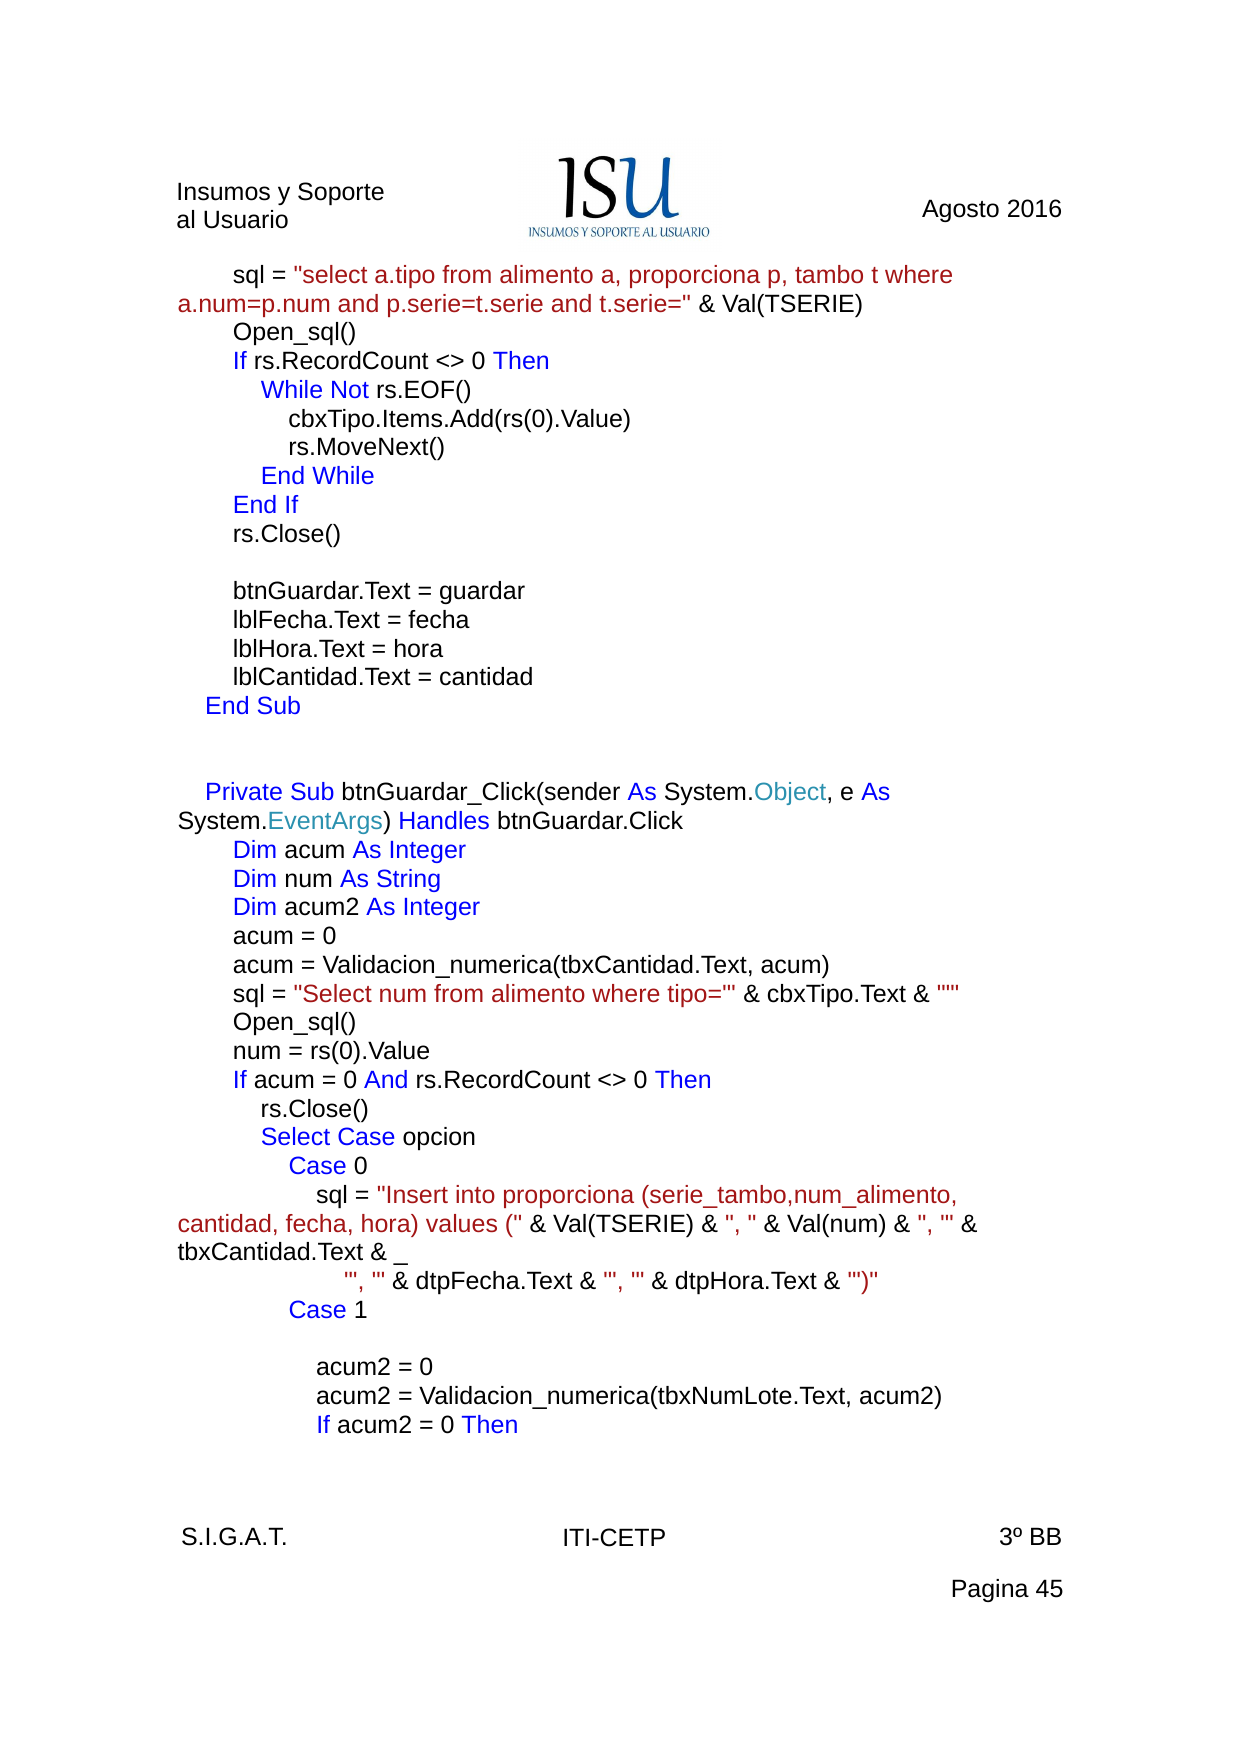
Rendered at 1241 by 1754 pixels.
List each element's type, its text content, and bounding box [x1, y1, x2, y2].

text "', '" & dtpFecha.Text & "', '" & dtpHora.Text & "')" [177, 1266, 1063, 1295]
text rs.MoveNext() [177, 432, 1063, 461]
text acum = 0 [177, 921, 1063, 950]
text Private Sub btnGuardar_Click(sender As System.Object, e As System.EventArgs) Handles btnGuardar.Click [177, 777, 1063, 835]
text If acum2 = 0 Then [177, 1410, 1063, 1438]
text If rs.RecordCount <> 0 Then [177, 346, 1063, 375]
text sql = "Select num from alimento where tipo='" & cbxTipo.Text & "'" [177, 978, 1063, 1007]
text Case 0 [177, 1151, 1063, 1180]
text lblCantidad.Text = cantidad [177, 662, 1063, 691]
text End Sub [177, 691, 1063, 720]
text rs.Close() [177, 1093, 1063, 1122]
text lblFecha.Text = fecha [177, 605, 1063, 633]
text sql = "Insert into proporciona (serie_tambo,num_alimento, cantidad, fecha, hora) values (" & Val(TSERIE) & ", " & Val(num) & ", '" & tbxCantidad.Text & _ [177, 1180, 1063, 1266]
text acum = Validacion_numerica(tbxCantidad.Text, acum) [177, 950, 1063, 978]
text End If [177, 490, 1063, 518]
text lblHora.Text = hora [177, 633, 1063, 662]
text Select Case opcion [177, 1122, 1063, 1151]
text cbxTipo.Items.Add(rs(0).Value) [177, 403, 1063, 432]
text Case 1 [177, 1295, 1063, 1323]
text sql = "select a.tipo from alimento a, proporciona p, tambo t where a.num=p.num and p.serie=t.serie and t.serie=" & Val(TSERIE) [177, 260, 1063, 317]
text End While [177, 461, 1063, 490]
text Dim num As String [177, 863, 1063, 892]
text btnGuardar.Text = guardar [177, 576, 1063, 605]
text Open_sql() [177, 1007, 1063, 1036]
text acum2 = 0 [177, 1352, 1063, 1381]
text Open_sql() [177, 317, 1063, 346]
text Dim acum As Integer [177, 835, 1063, 863]
text num = rs(0).Value [177, 1036, 1063, 1065]
text rs.Close() [177, 518, 1063, 547]
text If acum = 0 And rs.RecordCount <> 0 Then [177, 1065, 1063, 1093]
picture [517, 138, 723, 252]
text acum2 = Validacion_numerica(tbxNumLote.Text, acum2) [177, 1381, 1063, 1410]
text Dim acum2 As Integer [177, 892, 1063, 921]
text While Not rs.EOF() [177, 375, 1063, 403]
